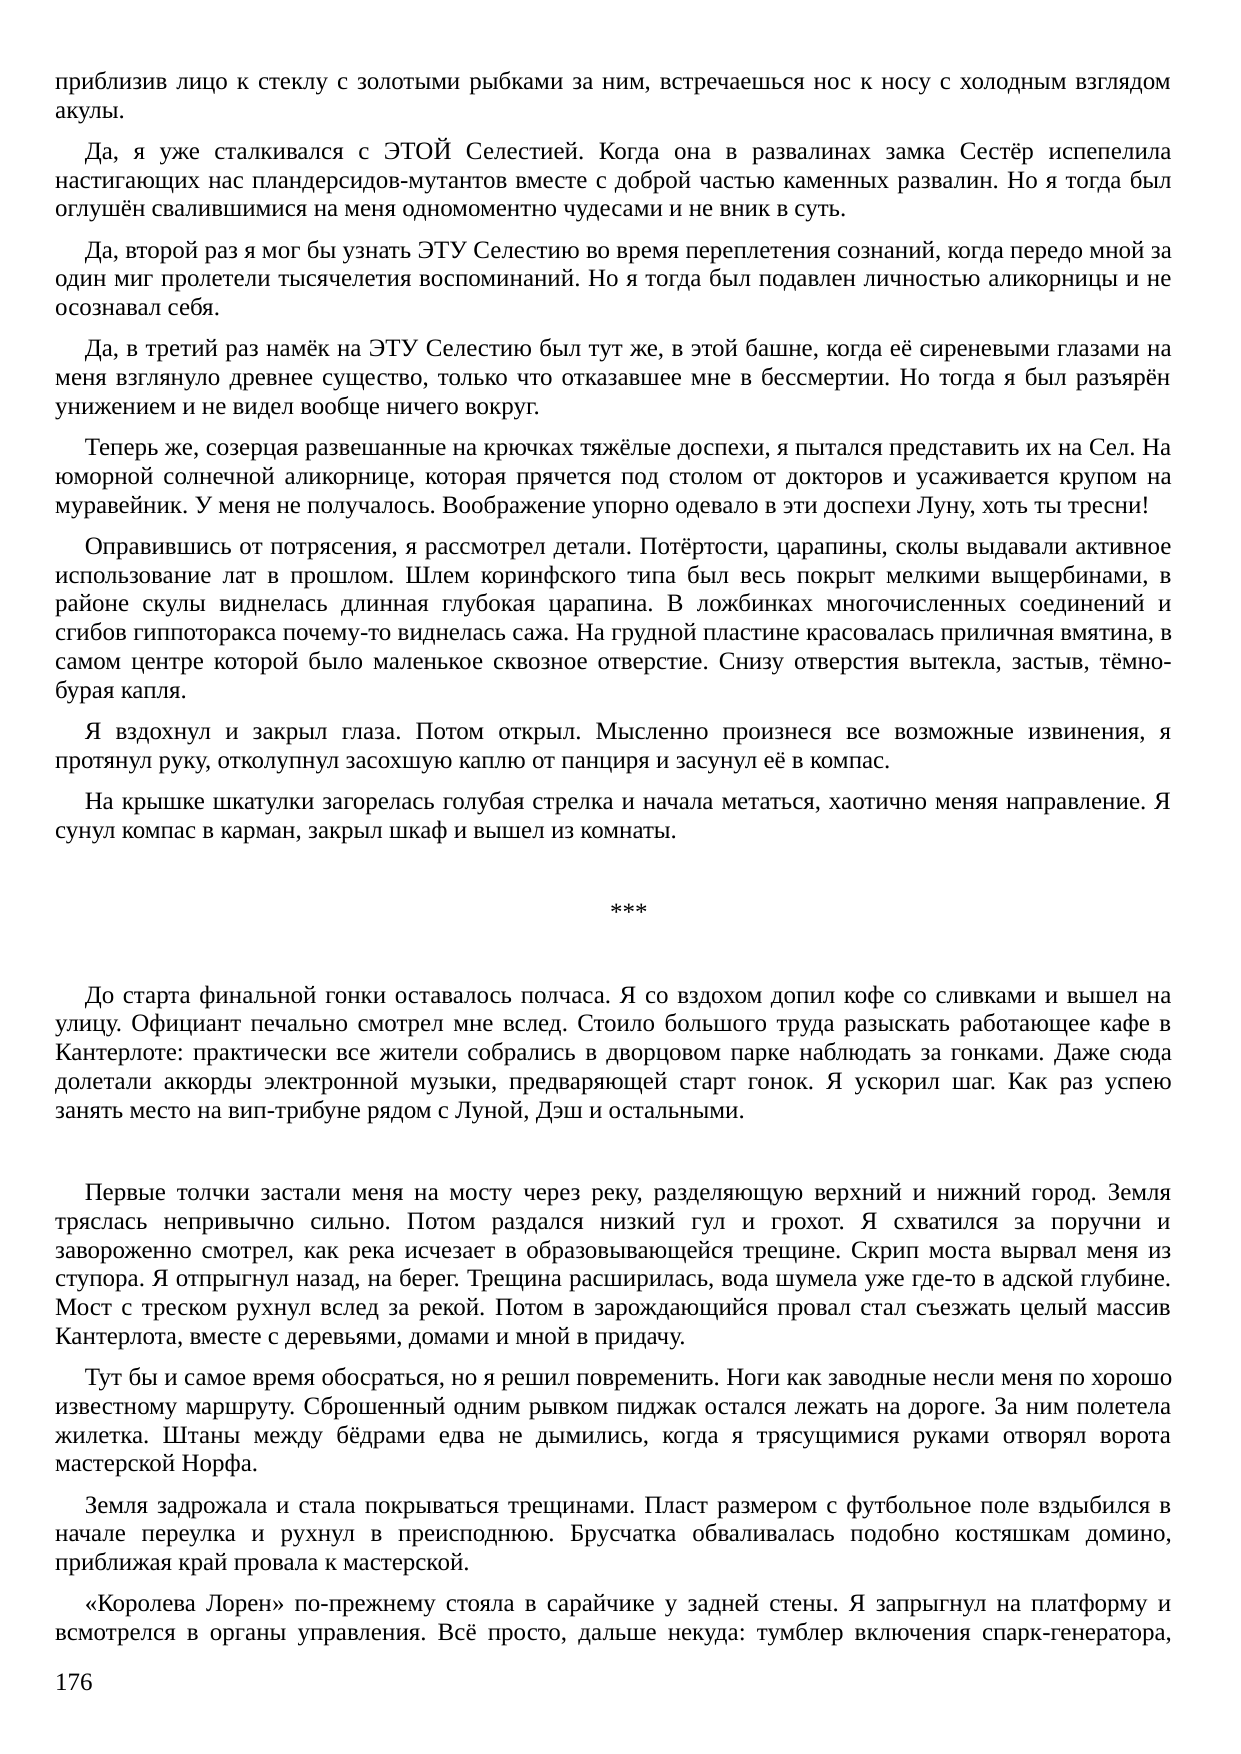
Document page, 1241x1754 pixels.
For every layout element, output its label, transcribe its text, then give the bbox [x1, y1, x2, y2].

text Оправившись от потрясения, я рассмотрел детали. Потёртости, царапины, сколы выдавали активное использование лат в прошлом. Шлем коринфского типа был весь покрыт мелкими выщербинами, в районе скулы виднелась длинная глубокая царапина. В ложбинках многочисленных соединений и сгибов гиппоторакса почему-то виднелась сажа. На грудной пластине красовалась приличная вмятина, в самом центре которой было маленькое сквозное отверстие. Снизу отверстия вытекла, застыв, тёмно-бурая капля. [55, 531, 1173, 703]
text Тут бы и самое время обосраться, но я решил повременить. Ноги как заводные несли меня по хорошо известному маршруту. Сброшенный одним рывком пиджак остался лежать на дороге. За ним полетела жилетка. Штаны между бёдрами едва не дымились, когда я трясущимися руками отворял ворота мастерской Норфа. [55, 1362, 1173, 1477]
text На крышке шкатулки загорелась голубая стрелка и начала метаться, хаотично меняя направление. Я сунул компас в карман, закрыл шкаф и вышел из комнаты. [55, 786, 1173, 843]
text «Королева Лорен» по-прежнему стояла в сарайчике у задней стены. Я запрыгнул на платформу и всмотрелся в органы управления. Всё просто, дальше некуда: тумблер включения спарк-генератора, [55, 1588, 1173, 1646]
text Первые толчки застали меня на мосту через реку, разделяющую верхний и нижний город. Земля тряслась непривычно сильно. Потом раздался низкий гул и грохот. Я схватился за поручни и завороженно смотрел, как река исчезает в образовывающейся трещине. Скрип моста вырвал меня из ступора. Я отпрыгнул назад, на берег. Трещина расширилась, вода шумела уже где-то в адской глубине. Мост с треском рухнул вслед за рекой. Потом в зарождающийся провал стал съезжать целый массив Кантерлота, вместе с деревьями, домами и мной в придачу. [55, 1177, 1173, 1350]
text До старта финальной гонки оставалось полчаса. Я со вздохом допил кофе со сливками и вышел на улицу. Официант печально смотрел мне вслед. Стоило большого труда разыскать работающее кафе в Кантерлоте: практически все жители собрались в дворцовом парке наблюдать за гонками. Даже сюда долетали аккорды электронной музыки, предваряющей старт гонок. Я ускорил шаг. Как раз успею занять место на вип-трибуне рядом с Луной, Дэш и остальными. [55, 980, 1173, 1123]
text приблизив лицо к стеклу с золотыми рыбками за ним, встречаешься нос к носу с холодным взглядом акулы. [55, 66, 1173, 123]
text Теперь же, созерцая развешанные на крючках тяжёлые доспехи, я пытался представить их на Сел. На юморной солнечной аликорнице, которая прячется под столом от докторов и усаживается крупом на муравейник. У меня не получалось. Воображение упорно одевало в эти доспехи Луну, хоть ты тресни! [55, 432, 1173, 518]
text *** [55, 897, 1173, 926]
text Земля задрожала и стала покрываться трещинами. Пласт размером с футбольное поле вздыбился в начале переулка и рухнул в преисподнюю. Брусчатка обваливалась подобно костяшкам домино, приближая край провала к мастерской. [55, 1490, 1173, 1576]
text Да, я уже сталкивался с ЭТОЙ Селестией. Когда она в развалинах замка Сестёр испепелила настигающих нас пландерсидов-мутантов вместе с доброй частью каменных развалин. Но я тогда был оглушён свалившимися на меня одномоментно чудесами и не вник в суть. [55, 136, 1173, 222]
text Да, в третий раз намёк на ЭТУ Селестию был тут же, в этой башне, когда её сиреневыми глазами на меня взглянуло древнее существо, только что отказавшее мне в бессмертии. Но тогда я был разъярён унижением и не видел вообще ничего вокруг. [55, 333, 1173, 420]
text Да, второй раз я мог бы узнать ЭТУ Селестию во время переплетения сознаний, когда передо мной за один миг пролетели тысячелетия воспоминаний. Но я тогда был подавлен личностью аликорницы и не осознавал себя. [55, 235, 1173, 321]
text Я вздохнул и закрыл глаза. Потом открыл. Мысленно произнеся все возможные извинения, я протянул руку, отколупнул засохшую каплю от панциря и засунул её в компас. [55, 716, 1173, 773]
